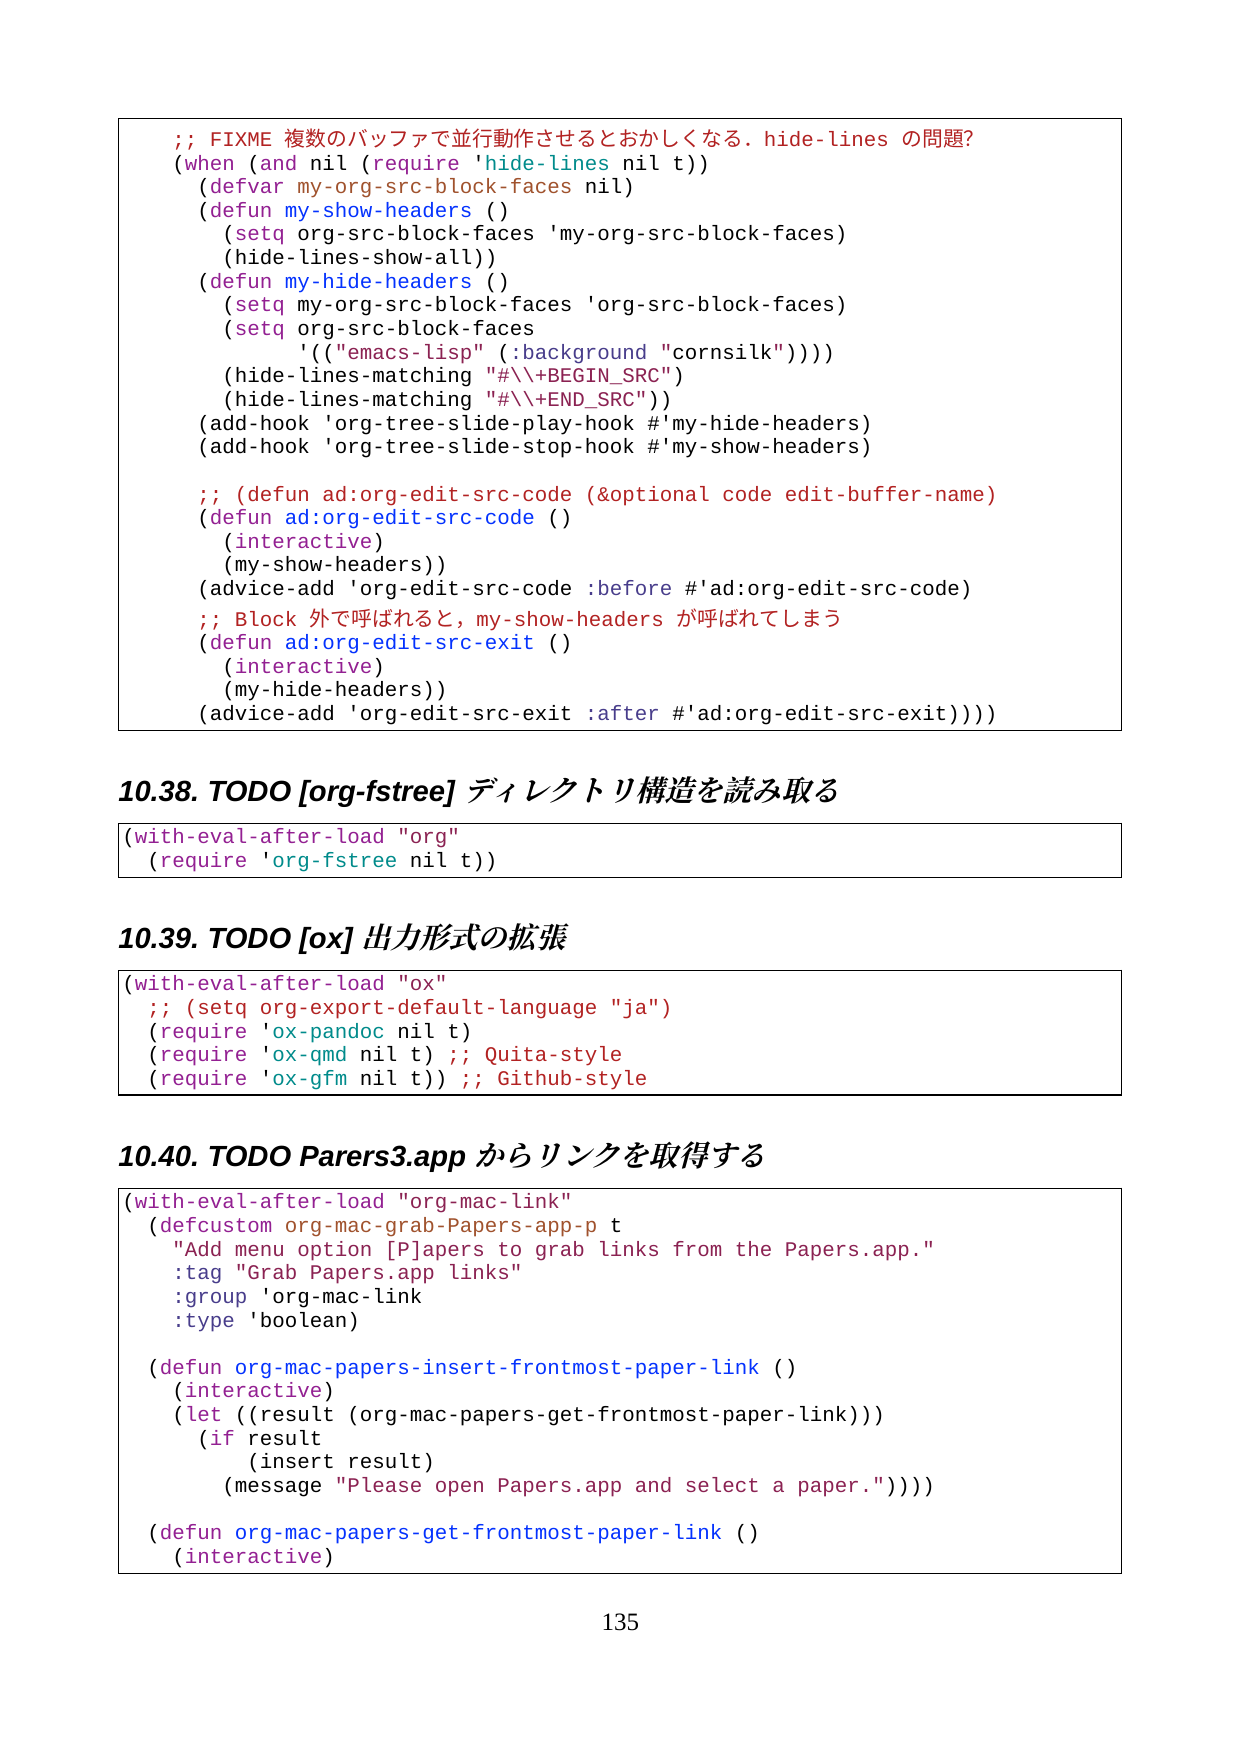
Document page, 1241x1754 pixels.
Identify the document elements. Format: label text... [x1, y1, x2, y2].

subtitle TODO [ox] 出力形式の拡張 [118, 915, 1122, 957]
text :group 'org-mac-link [119, 1282, 1121, 1306]
text :type 'boolean) [119, 1306, 1121, 1329]
text ;; (defun ad:org-edit-src-code (&optional code edit-buffer-name) [119, 479, 1121, 503]
text "Add menu option [P]apers to grab links from the Papers.app." [119, 1235, 1121, 1258]
text (let ((result (org-mac-papers-get-frontmost-paper-link))) [119, 1400, 1121, 1424]
text (with-eval-after-load "org" [119, 824, 1121, 846]
text (advice-add 'org-edit-src-code :before #'ad:org-edit-src-code) [119, 574, 1121, 598]
subtitle TODO Parers3.app からリンクを取得する [118, 1133, 1122, 1175]
text (defcustom org-mac-grab-Papers-app-p t [119, 1211, 1121, 1235]
text (hide-lines-matching "#\\+END_SRC")) [119, 385, 1121, 409]
text ;; (setq org-export-default-language "ja") [119, 993, 1121, 1017]
text ;; Block 外で呼ばれると，my-show-headers が呼ばれてしまう [119, 598, 1121, 628]
text (require 'ox-pandoc nil t) [119, 1017, 1121, 1040]
text (interactive) [119, 1377, 1121, 1400]
text (defun org-mac-papers-get-frontmost-paper-link () [119, 1518, 1121, 1542]
subtitle TODO [org-fstree] ディレクトリ構造を読み取る [118, 768, 1122, 810]
text (message "Please open Papers.app and select a paper.")))) [119, 1471, 1121, 1495]
text (require 'ox-qmd nil t) ;; Quita-style [119, 1040, 1121, 1064]
text (hide-lines-show-all)) [119, 243, 1121, 267]
text (defun ad:org-edit-src-exit () [119, 628, 1121, 652]
text (defun org-mac-papers-insert-frontmost-paper-link () [119, 1353, 1121, 1377]
text (setq org-src-block-faces [119, 314, 1121, 338]
text (my-show-headers)) [119, 551, 1121, 574]
text (setq my-org-src-block-faces 'org-src-block-faces) [119, 290, 1121, 314]
text '(("emacs-lisp" (:background "cornsilk")))) [119, 338, 1121, 361]
text (insert result) [119, 1447, 1121, 1471]
text (hide-lines-matching "#\\+BEGIN_SRC") [119, 361, 1121, 385]
text (add-hook 'org-tree-slide-play-hook #'my-hide-headers) [119, 409, 1121, 432]
text :tag "Grab Papers.app links" [119, 1258, 1121, 1282]
text (add-hook 'org-tree-slide-stop-hook #'my-show-headers) [119, 432, 1121, 456]
text (defun my-show-headers () [119, 196, 1121, 219]
text (setq org-src-block-faces 'my-org-src-block-faces) [119, 219, 1121, 243]
text (interactive) [119, 1542, 1121, 1573]
text (defvar my-org-src-block-faces nil) [119, 172, 1121, 196]
text (defun my-hide-headers () [119, 267, 1121, 290]
text ;; FIXME 複数のバッファで並行動作させるとおかしくなる．hide-lines の問題？ [119, 119, 1121, 148]
text (require 'ox-gfm nil t)) ;; Github-style [119, 1064, 1121, 1094]
text (require 'org-fstree nil t)) [119, 846, 1121, 877]
text (when (and nil (require 'hide-lines nil t)) [119, 148, 1121, 172]
text (defun ad:org-edit-src-code () [119, 503, 1121, 527]
text (my-hide-headers)) [119, 676, 1121, 699]
text (interactive) [119, 652, 1121, 676]
text (if result [119, 1424, 1121, 1447]
text (interactive) [119, 527, 1121, 551]
text (with-eval-after-load "org-mac-link" [119, 1189, 1121, 1211]
text (advice-add 'org-edit-src-exit :after #'ad:org-edit-src-exit)))) [119, 699, 1121, 730]
text (with-eval-after-load "ox" [119, 971, 1121, 993]
